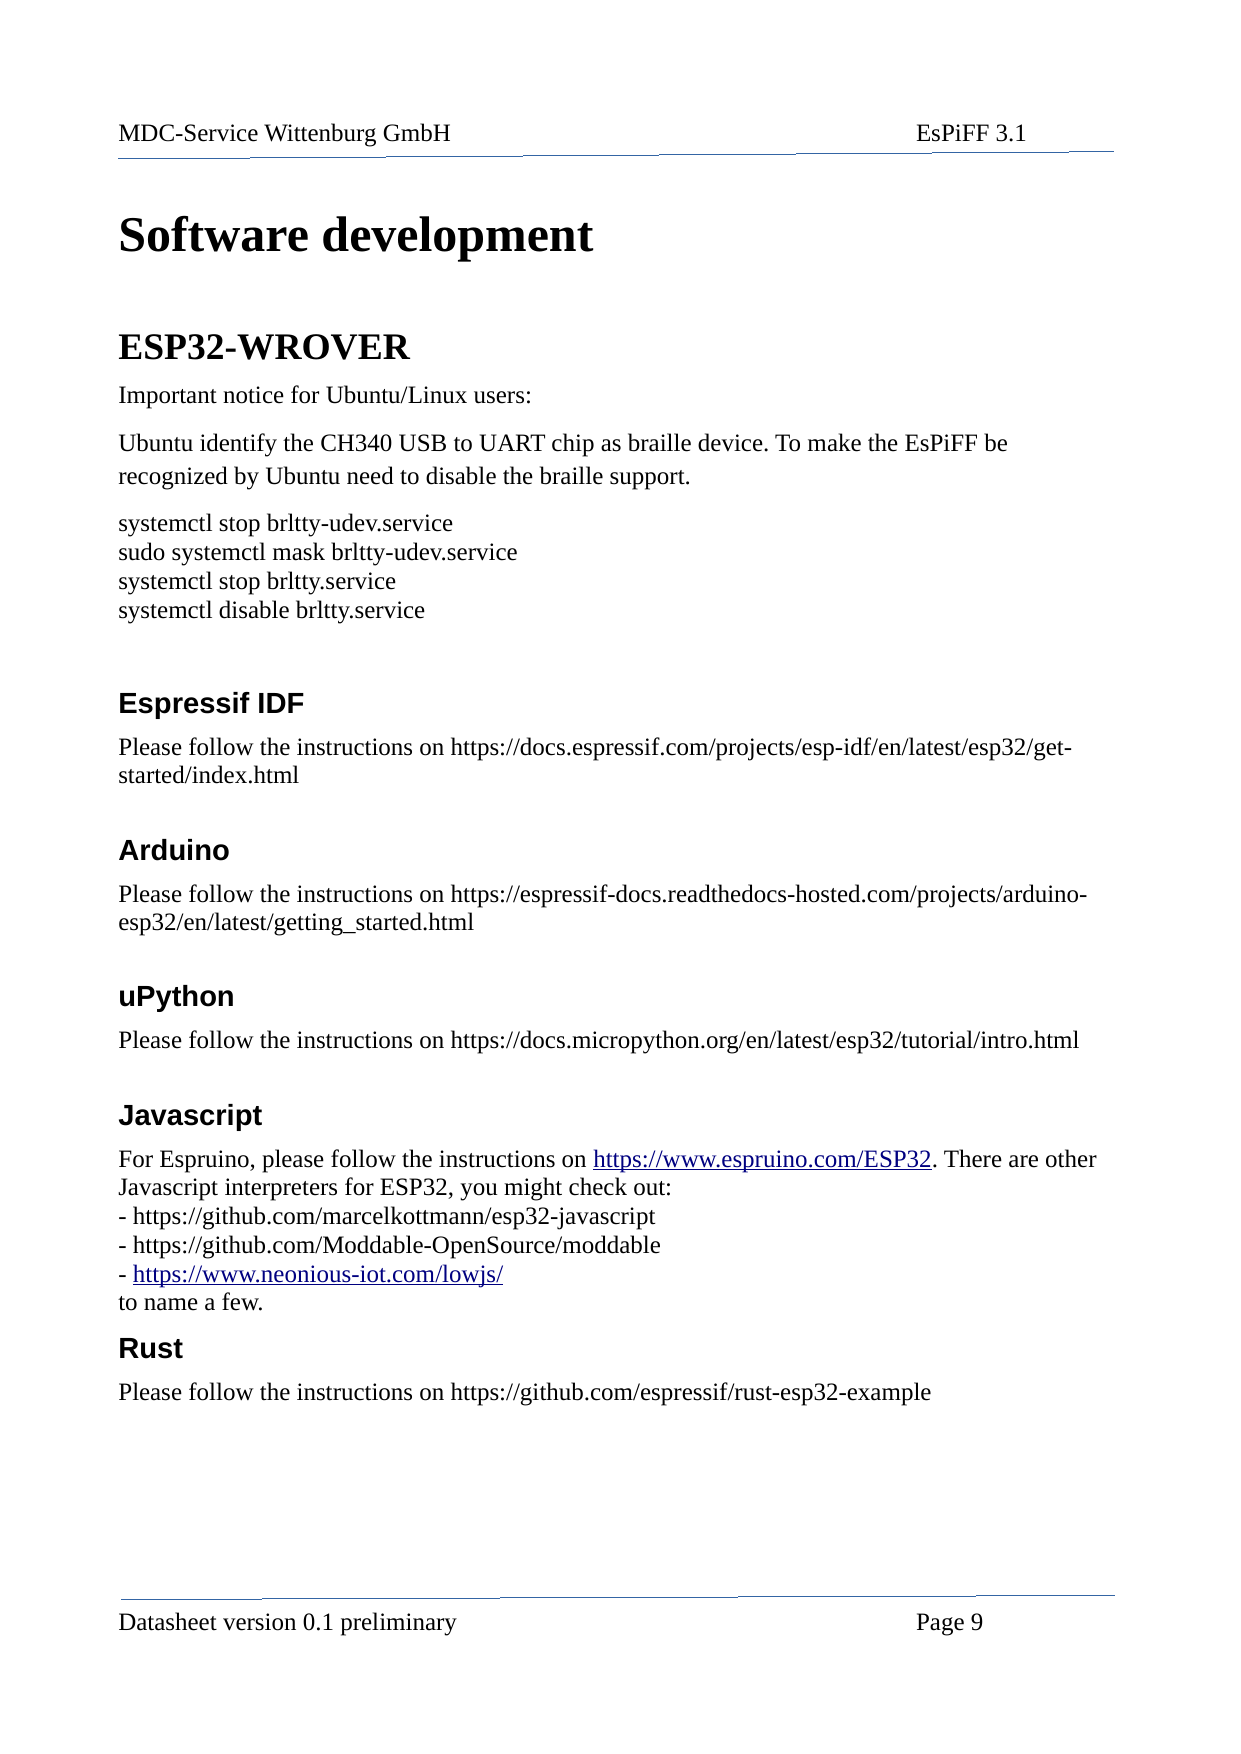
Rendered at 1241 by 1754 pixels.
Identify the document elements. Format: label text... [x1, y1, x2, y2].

text For Espruino, please follow the instructions on https://www.espruino.com/ESP32. There are other Javascript interpreters for ESP32, you might check out: [118, 1144, 1122, 1201]
text Important notice for Ubuntu/Linux users: [118, 380, 1122, 409]
text - https://github.com/Moddable-OpenSource/moddable [118, 1230, 1122, 1259]
subtitle Javascript [118, 1098, 1122, 1131]
subtitle Arduino [118, 833, 1122, 866]
text - https://github.com/marcelkottmann/esp32-javascript [118, 1201, 1122, 1230]
text Ubuntu identify the CH340 USB to UART chip as braille device. To make the EsPiFF be recognized by Ubuntu need to disable the braille support. [118, 428, 1122, 490]
text Please follow the instructions on https://docs.micropython.org/en/latest/esp32/tutorial/intro.html [118, 1026, 1122, 1054]
subtitle Rust [118, 1331, 1122, 1364]
text systemctl stop brltty.service [118, 566, 1122, 595]
subtitle Espressif IDF [118, 686, 1122, 719]
text Please follow the instructions on https://github.com/espressif/rust-esp32-example [118, 1377, 1122, 1406]
subtitle uPython [118, 979, 1122, 1013]
text systemctl disable brltty.service [118, 595, 1122, 623]
text systemctl stop brltty-udev.service [118, 508, 1122, 537]
subtitle ESP32-WROVER [118, 325, 1122, 368]
text Please follow the instructions on https://docs.espressif.com/projects/esp-idf/en/latest/esp32/get-started/index.html [118, 732, 1122, 789]
text Please follow the instructions on https://espressif-docs.readthedocs-hosted.com/projects/arduino-esp32/en/latest/getting_started.html [118, 879, 1122, 936]
subtitle Software development [118, 205, 1122, 263]
text sudo systemctl mask brltty-udev.service [118, 537, 1122, 566]
text to name a few. [118, 1287, 1122, 1316]
text - https://www.neonious-iot.com/lowjs/ [118, 1259, 1122, 1287]
